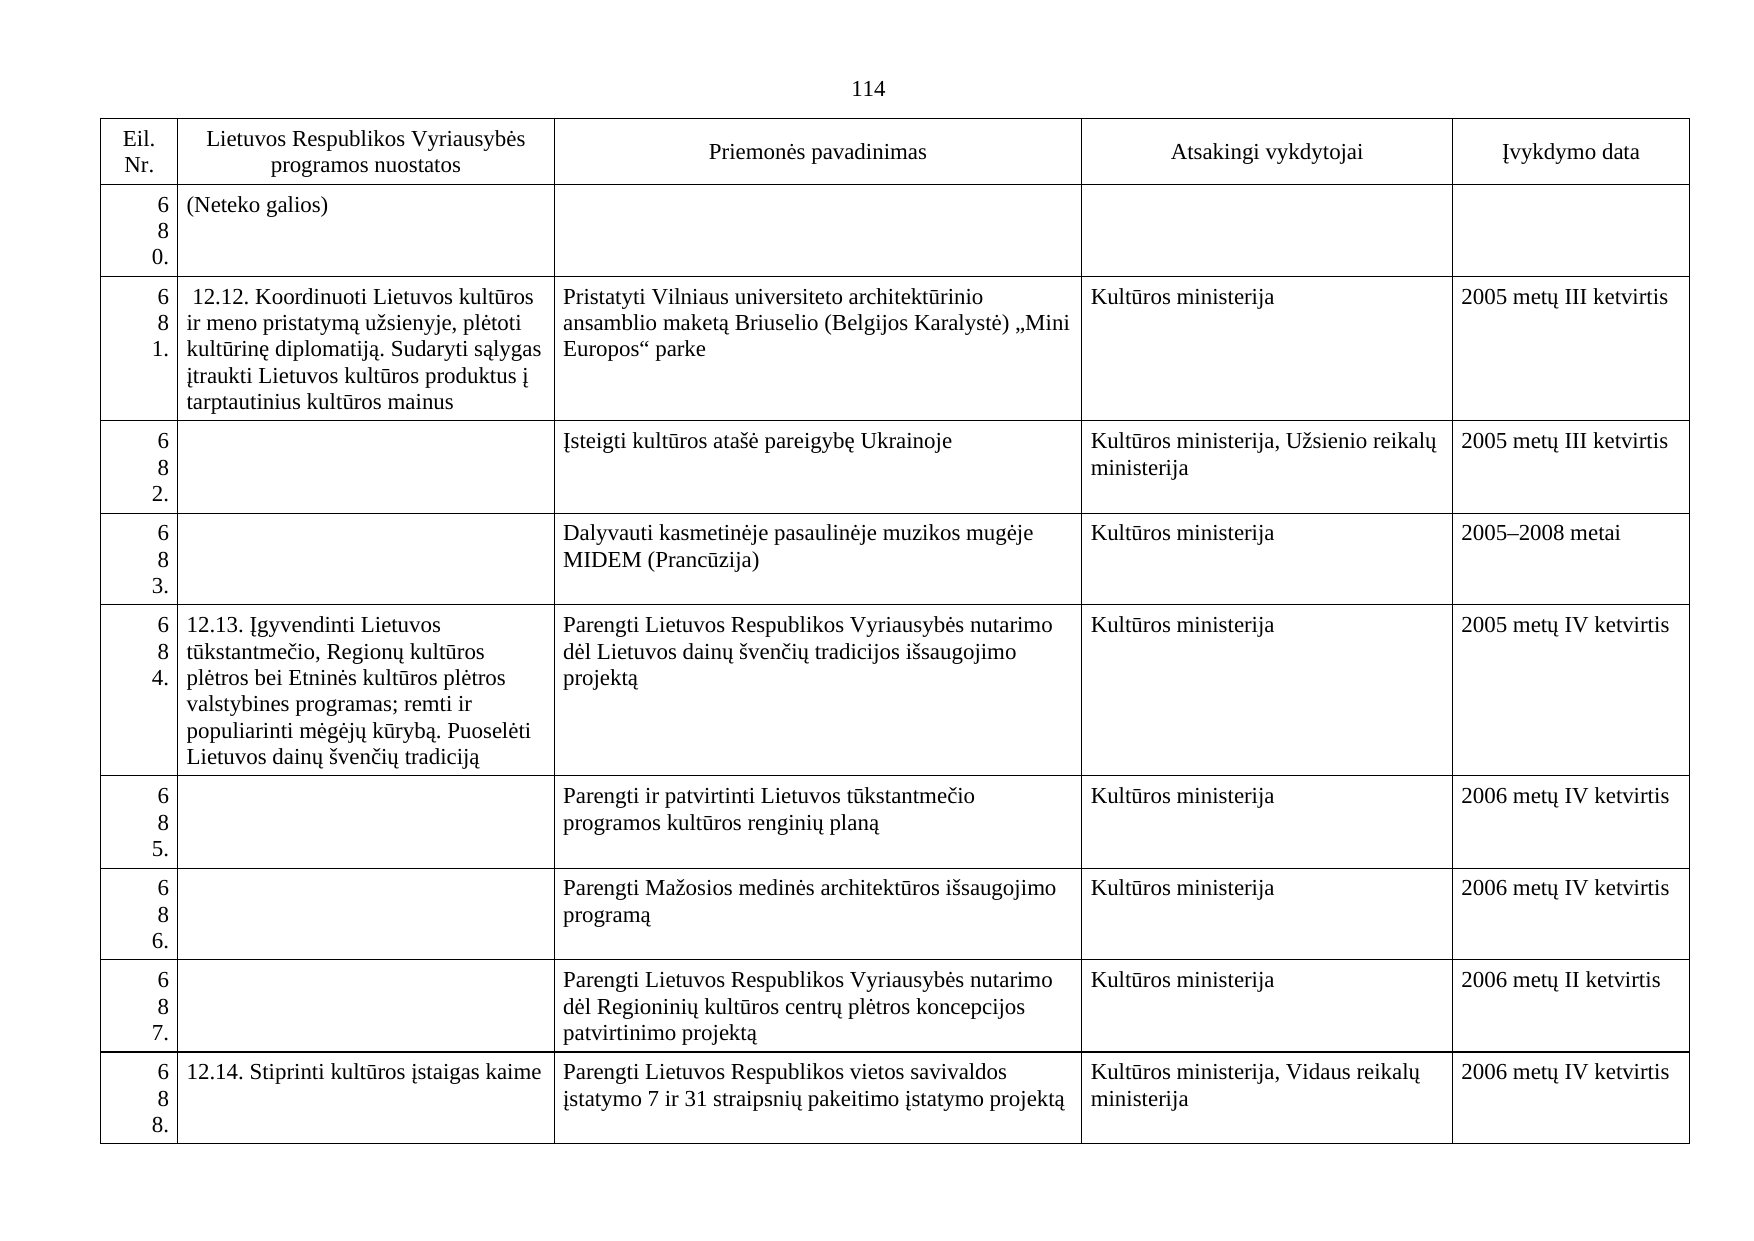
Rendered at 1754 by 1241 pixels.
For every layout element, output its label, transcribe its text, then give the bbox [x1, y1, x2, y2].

table_cell [1690, 775, 1754, 867]
table_cell [101, 514, 177, 604]
table_cell 2005 metų III ketvirtis [1453, 277, 1689, 420]
table_cell [1690, 1051, 1754, 1143]
table_cell [101, 277, 177, 420]
table_cell 2005–2008 metai [1453, 514, 1689, 604]
table_cell [178, 869, 554, 959]
table_cell [1690, 868, 1754, 959]
table_cell Kultūros ministerija [1082, 776, 1452, 867]
table_cell 12.14. Stiprinti kultūros įstaigas kaime [178, 1053, 554, 1143]
table_header [1690, 118, 1754, 184]
table_cell [101, 605, 177, 775]
table_cell 12.12. Koordinuoti Lietuvos kultūros ir meno pristatymą užsienyje, plėtoti kultūrinę diplomatiją. Sudaryti sąlygas įtraukti Lietuvos kultūros produktus į tarptautinius kultūros mainus [178, 277, 554, 420]
table_header Įvykdymo data [1453, 119, 1689, 184]
table_cell [1690, 513, 1754, 604]
table_cell [1690, 184, 1754, 276]
table_cell Parengti ir patvirtinti Lietuvos tūkstantmečio programos kultūros renginių planą [555, 776, 1081, 867]
table_cell [178, 421, 554, 512]
table_header Priemonės pavadinimas [555, 119, 1081, 184]
table_cell [101, 960, 177, 1051]
table_cell Kultūros ministerija [1082, 277, 1452, 420]
table_cell [178, 960, 554, 1051]
table_header Eil. Nr. [101, 119, 177, 184]
table_cell 2006 metų IV ketvirtis [1453, 869, 1689, 959]
table_cell [101, 185, 177, 276]
table_cell Kultūros ministerija, Vidaus reikalų ministerija [1082, 1053, 1452, 1143]
table_cell Kultūros ministerija, Užsienio reikalų ministerija [1082, 421, 1452, 512]
table_cell Dalyvauti kasmetinėje pasaulinėje muzikos mugėje MIDEM (Prancūzija) [555, 514, 1081, 604]
table_cell [555, 185, 1081, 276]
table_cell [178, 776, 554, 867]
table_cell 2006 metų II ketvirtis [1453, 960, 1689, 1051]
table_cell [1082, 185, 1452, 276]
table_cell Parengti Lietuvos Respublikos Vyriausybės nutarimo dėl Lietuvos dainų švenčių tradicijos išsaugojimo projektą [555, 605, 1081, 775]
table_cell 2006 metų IV ketvirtis [1453, 1053, 1689, 1143]
table_cell Parengti Lietuvos Respublikos vietos savivaldos įstatymo 7 ir 31 straipsnių pakeitimo įstatymo projektą [555, 1053, 1081, 1143]
table_cell Įsteigti kultūros atašė pareigybę Ukrainoje [555, 421, 1081, 512]
table_cell Kultūros ministerija [1082, 514, 1452, 604]
table_cell Kultūros ministerija [1082, 605, 1452, 775]
table_cell [1690, 420, 1754, 512]
table_header Atsakingi vykdytojai [1082, 119, 1452, 184]
table_cell Parengti Mažosios medinės architektūros išsaugojimo programą [555, 869, 1081, 959]
table_cell Parengti Lietuvos Respublikos Vyriausybės nutarimo dėl Regioninių kultūros centrų plėtros koncepcijos patvirtinimo projektą [555, 960, 1081, 1051]
table_cell [101, 776, 177, 867]
table_cell 2005 metų IV ketvirtis [1453, 605, 1689, 775]
table_cell [1690, 959, 1754, 1051]
table_cell [1690, 604, 1754, 775]
table_cell [1690, 276, 1754, 420]
table_cell Pristatyti Vilniaus universiteto architektūrinio ansamblio maketą Briuselio (Belgijos Karalystė) „Mini Europos“ parke [555, 277, 1081, 420]
table_cell Kultūros ministerija [1082, 960, 1452, 1051]
table_cell [101, 421, 177, 512]
table_cell Kultūros ministerija [1082, 869, 1452, 959]
table_cell 12.13. Įgyvendinti Lietuvos tūkstantmečio, Regionų kultūros plėtros bei Etninės kultūros plėtros valstybines programas; remti ir populiarinti mėgėjų kūrybą. Puoselėti Lietuvos dainų švenčių tradiciją [178, 605, 554, 775]
table_cell [178, 514, 554, 604]
table_cell (Neteko galios) [178, 185, 554, 276]
table_cell [101, 1053, 177, 1143]
table_cell [1453, 185, 1689, 276]
table_cell 2005 metų III ketvirtis [1453, 421, 1689, 512]
table_cell [101, 869, 177, 959]
table_cell 2006 metų IV ketvirtis [1453, 776, 1689, 867]
table_header Lietuvos Respublikos Vyriausybės programos nuostatos [178, 119, 554, 184]
